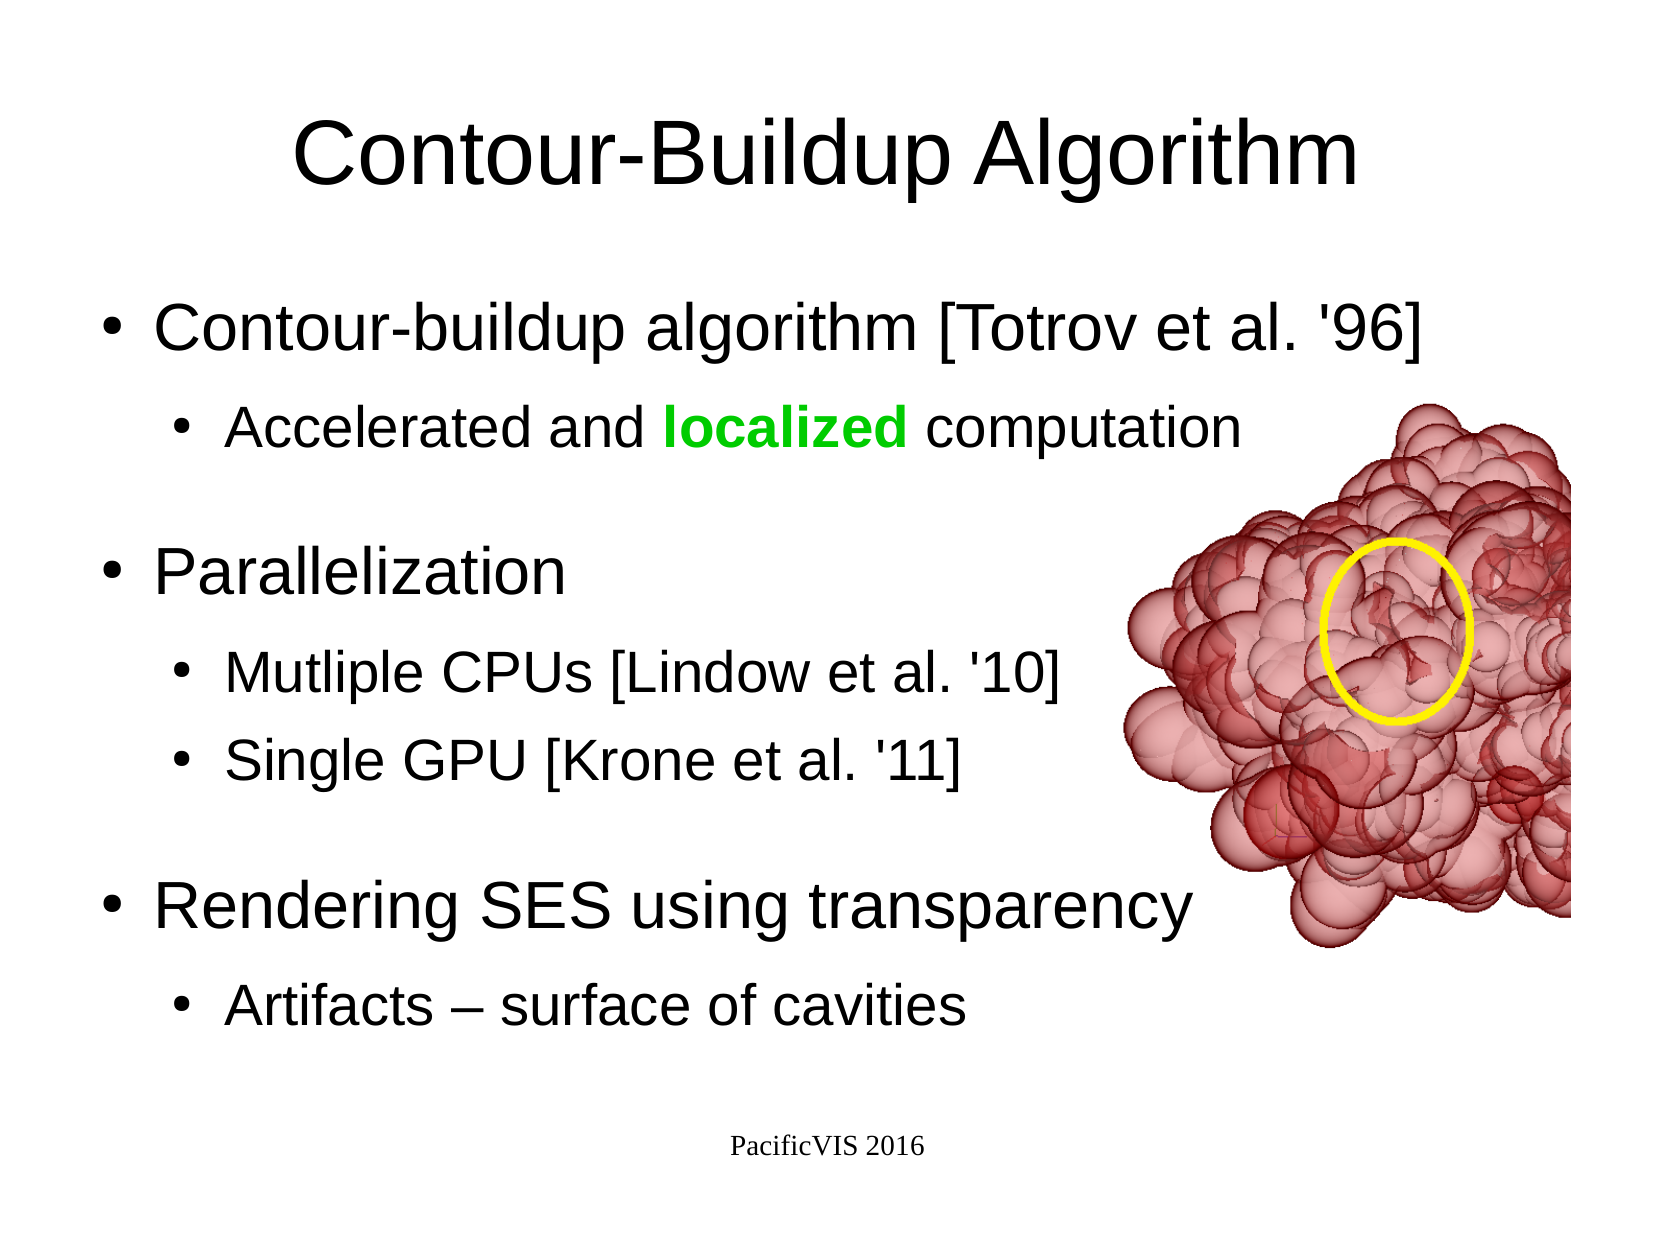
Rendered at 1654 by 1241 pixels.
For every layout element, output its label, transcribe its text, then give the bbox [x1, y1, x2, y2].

list Contour-buildup algorithm [Totrov et al. '96] Accelerated and localized computation Parallelization Mutliple CPUs [Lindow et al. '10] Single GPU [Krone et al. '11] Rendering SES using transparency Artifacts – surface of cavities [82, 290, 1571, 1109]
title Contour-Buildup Algorithm [82, 49, 1571, 257]
